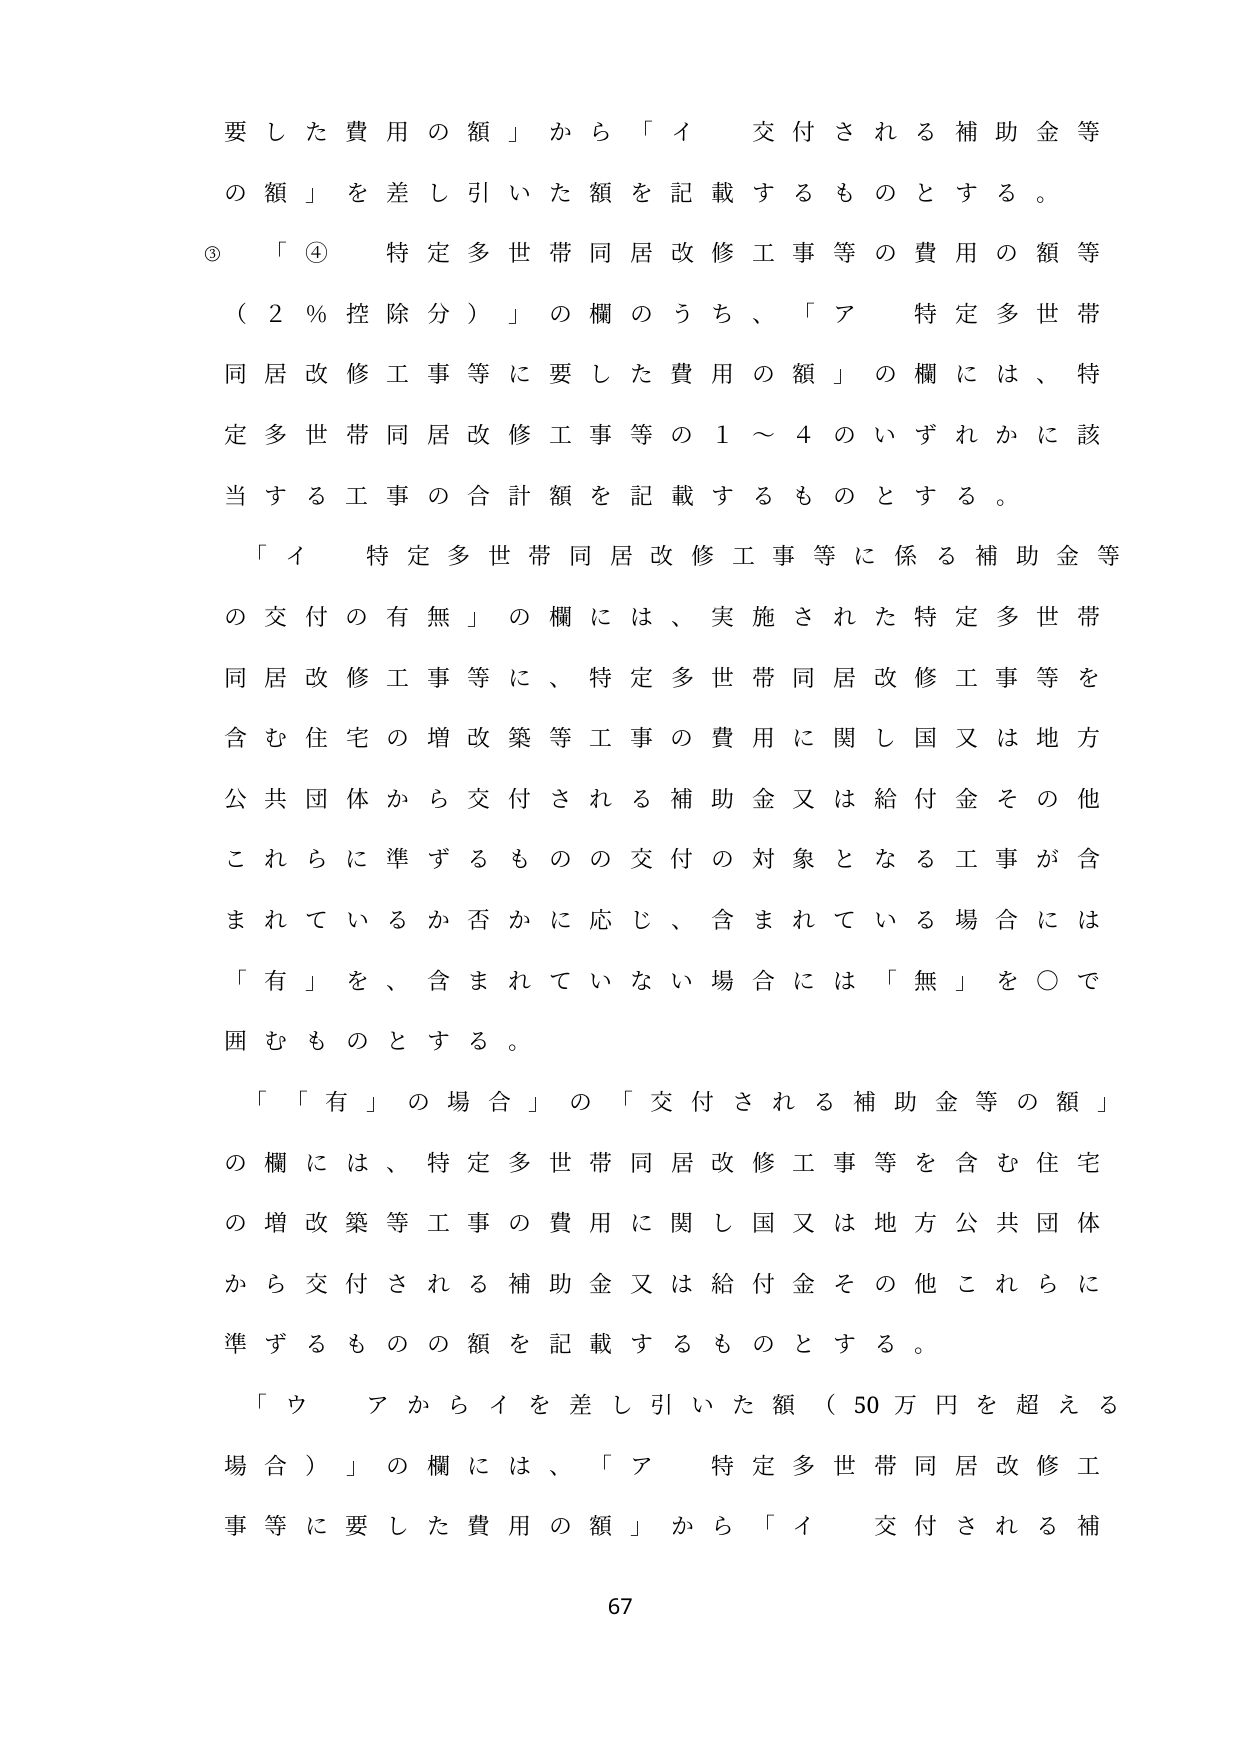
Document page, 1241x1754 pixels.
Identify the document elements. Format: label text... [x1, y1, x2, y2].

text 「イ 特定多世帯同居改修工事等に係る補助金等の交付の有無」の欄には、実施された特定多世帯同居改修工事等に、特定多世帯同居改修工事等を含む住宅の増改築等工事の費用に関し国又は地方公共団体から交付される補助金又は給付金その他これらに準ずるものの交付の対象となる工事が含まれているか否かに応じ、含まれている場合には「有」を、含まれていない場合には「無」を○で囲むものとする。 [220, 524, 1138, 1070]
text 要した費用の額」から「イ 交付される補助金等の額」を差し引いた額を記載するものとする。 [220, 100, 1138, 221]
text ③ 「④ 特定多世帯同居改修工事等の費用の額等（２％控除分）」の欄のうち、「ア 特定多世帯同居改修工事等に要した費用の額」の欄には、特定多世帯同居改修工事等の１～４のいずれかに該当する工事の合計額を記載するものとする。 [197, 221, 1138, 524]
text 「「有」の場合」の「交付される補助金等の額」の欄には、特定多世帯同居改修工事等を含む住宅の増改築等工事の費用に関し国又は地方公共団体から交付される補助金又は給付金その他これらに準ずるものの額を記載するものとする。 [220, 1070, 1138, 1373]
text 「ウ アからイを差し引いた額（50万円を超える場合）」の欄には、「ア 特定多世帯同居改修工事等に要した費用の額」から「イ 交付される補 [220, 1373, 1138, 1555]
